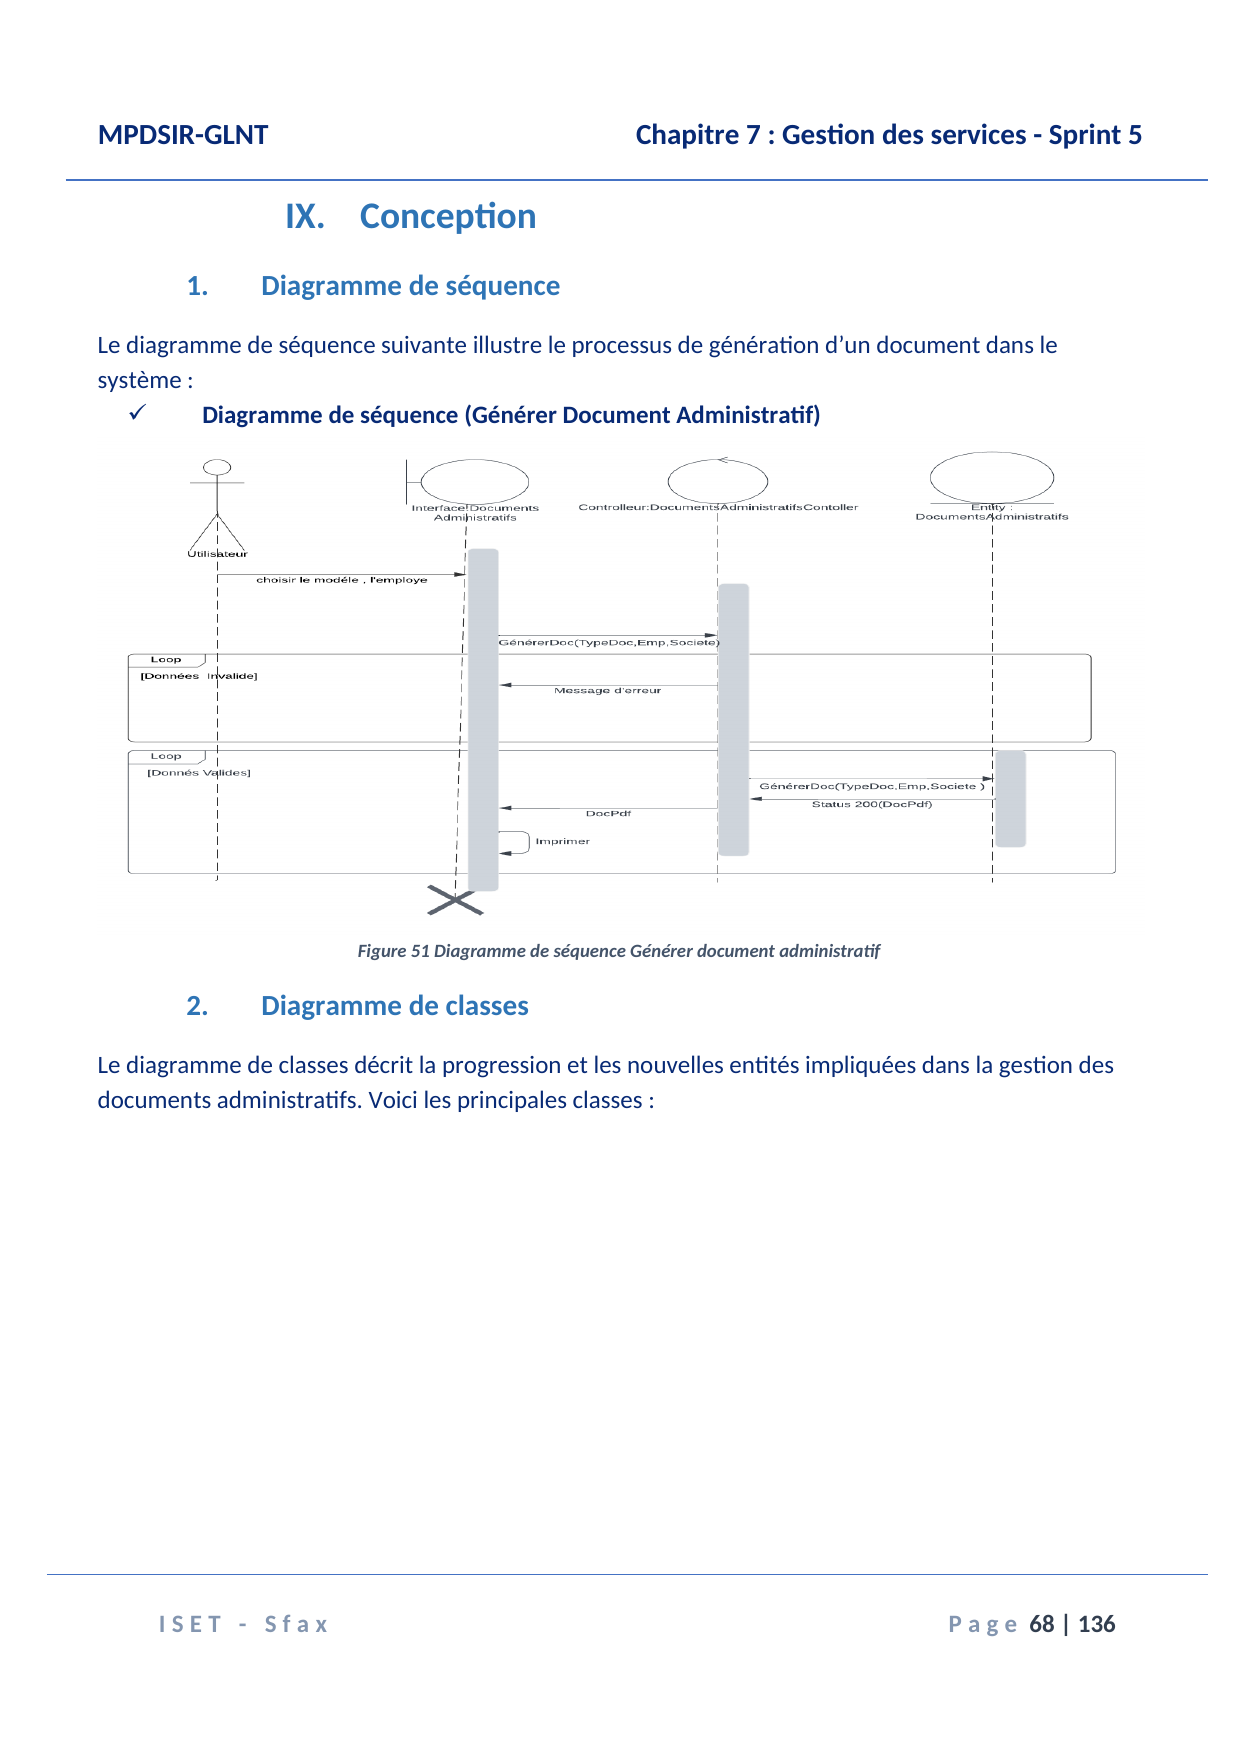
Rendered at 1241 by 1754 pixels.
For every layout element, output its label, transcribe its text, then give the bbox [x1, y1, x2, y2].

list Diagramme de séquence (Générer Document Administratif) [127, 399, 1143, 430]
subtitle Conception [285, 192, 1143, 238]
subtitle Diagramme de classes [186, 987, 1143, 1023]
text Le diagramme de séquence suivante illustre le processus de génération d’un document dans le système : [97, 329, 1143, 395]
subtitle Diagramme de séquence [186, 267, 1143, 303]
text Le diagramme de classes décrit la progression et les nouvelles entités impliquées dans la gestion des documents administratifs. Voici les principales classes : [97, 1049, 1143, 1115]
text Figure 51 Diagramme de séquence Générer document administratif [97, 939, 1143, 962]
